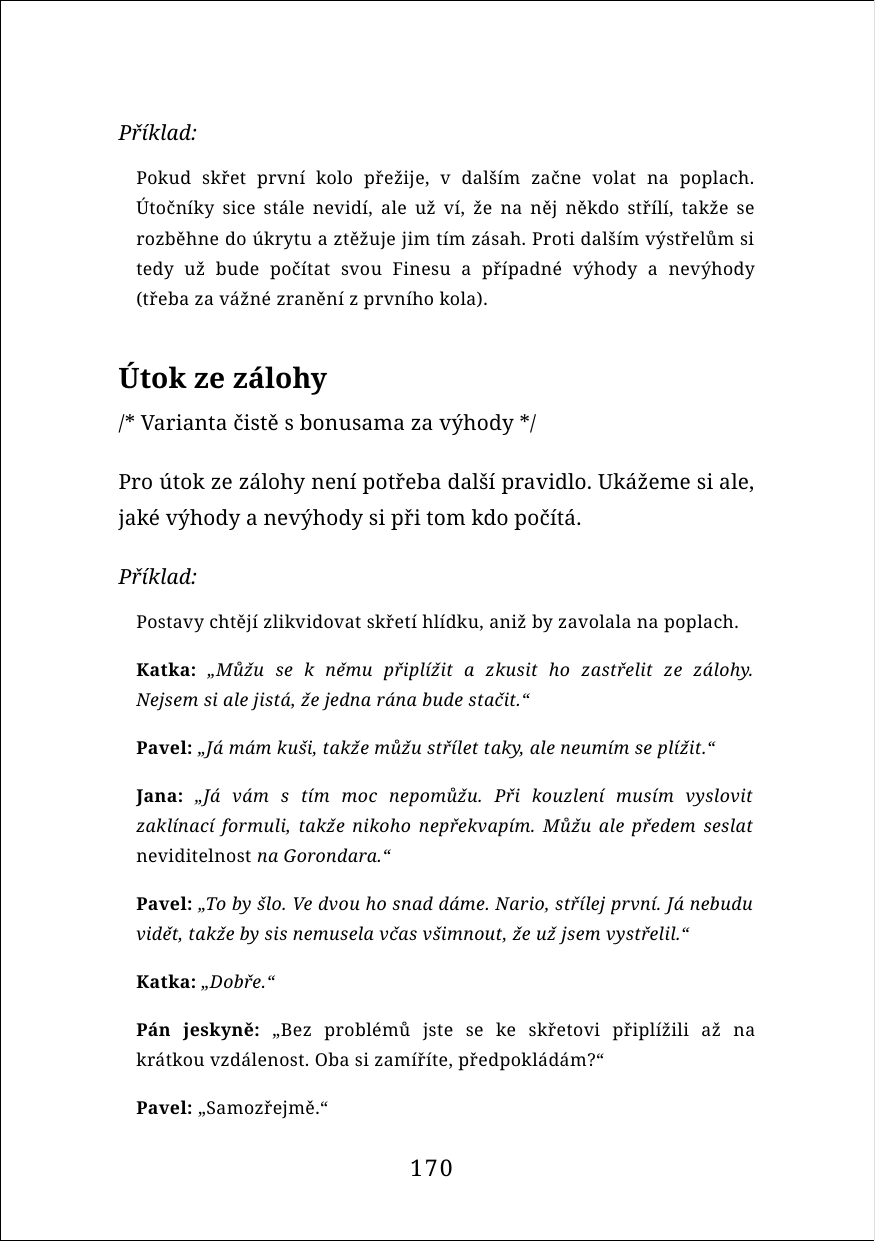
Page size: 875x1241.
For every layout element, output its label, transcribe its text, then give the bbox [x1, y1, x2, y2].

text Pavel: „Samozřejmě.“ [136, 1096, 756, 1120]
text Pavel: „Já mám kuši, takže můžu střílet taky, ale neumím se plížit.“ [136, 735, 756, 759]
text Pro útok ze zálohy není potřeba další pravidlo. Ukážeme si ale, jaké výhody a nevýhody si při tom kdo počítá. [118, 467, 756, 531]
text Postavy chtějí zlikvidovat skřetí hlídku, aniž by zavolala na poplach. [136, 609, 756, 633]
text Pavel: „To by šlo. Ve dvou ho snad dáme. Nario, střílej první. Já nebudu vidět, takže by sis nemusela včas všimnout, že už jsem vystřelil.“ [136, 891, 756, 946]
text Příklad: [118, 118, 756, 147]
text Pokud skřet první kolo přežije, v dalším začne volat na poplach. Útočníky sice stále nevidí, ale už ví, že na něj někdo střílí, takže se rozběhne do úkrytu a ztěžuje jim tím zásah. Proti dalším výstřelům si tedy už bude počítat svou Finesu a případné výhody a nevýhody (třeba za vážné zranění z prvního kola). [136, 166, 756, 311]
text Pán jeskyně: „Bez problémů jste se ke skřetovi připlížili až na krátkou vzdálenost. Oba si zamíříte, předpokládám?“ [136, 1017, 756, 1072]
text /* Varianta čistě s bonusama za výhody */ [118, 408, 756, 436]
text Příklad: [118, 562, 756, 590]
subtitle Útok ze zálohy [118, 358, 756, 396]
text Katka: „Dobře.“ [136, 969, 756, 994]
text Jana: „Já vám s tím moc nepomůžu. Při kouzlení musím vyslovit zaklínací formuli, takže nikoho nepřekvapím. Můžu ale předem seslat neviditelnost na Gorondara.“ [136, 783, 756, 868]
text Katka: „Můžu se k němu připlížit a zkusit ho zastřelit ze zálohy. Nejsem si ale jistá, že jedna rána bude stačit.“ [136, 657, 756, 711]
